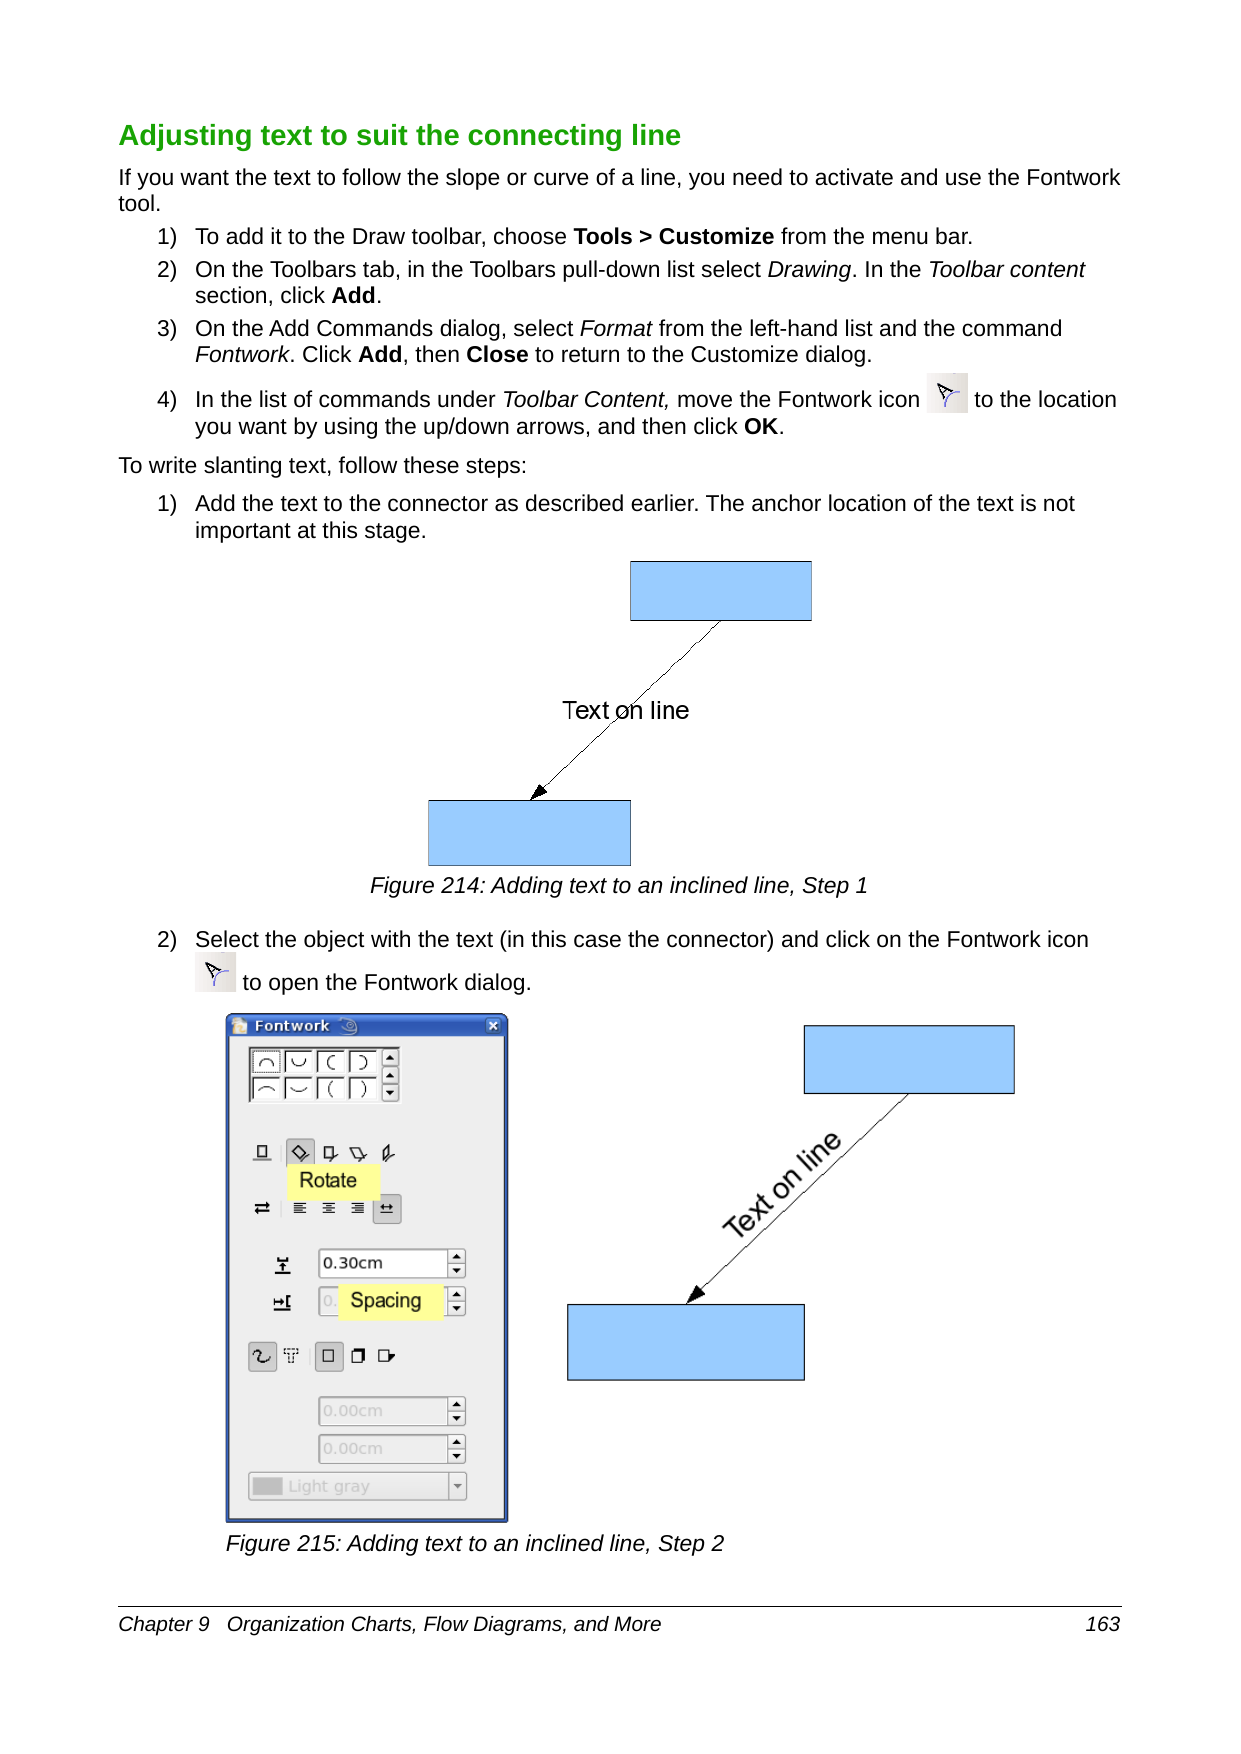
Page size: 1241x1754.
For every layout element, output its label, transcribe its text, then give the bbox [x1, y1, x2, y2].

text To write slanting text, follow these steps: [118, 452, 1122, 478]
picture [225, 1013, 1015, 1524]
text Figure 215: Adding text to an inclined line, Step 2 [226, 1530, 1015, 1557]
list Add the text to the connector as described earlier. The anchor location of the text is not important at this stage. [177, 490, 1122, 543]
picture [926, 373, 968, 413]
picture [194, 952, 237, 992]
list On the Toolbars tab, in the Toolbars pull-down list select Drawing. In the Toolbar content section, click Add. [177, 256, 1122, 308]
list To add it to the Draw toolbar, choose Tools > Customize from the menu bar. [177, 223, 1122, 249]
subtitle Adjusting text to suit the connecting line [118, 118, 1122, 152]
list In the list of commands under Toolbar Content, move the Fontwork icon to the location you want by using the up/down arrows, and then click OK. [177, 374, 1122, 439]
list Select the object with the text (in this case the connector) and click on the Fontwork icon to open the Fontwork dialog. [177, 926, 1122, 995]
list On the Add Commands dialog, select Format from the left-hand list and the command Fontwork. Click Add, then Close to return to the Customize dialog. [177, 315, 1122, 367]
list If you want the text to follow the slope or curve of a line, you need to activate and use the Fontwork tool. [118, 164, 1122, 217]
text Figure 214: Adding text to an inclined line, Step 1 [358, 872, 882, 898]
picture [428, 561, 812, 866]
